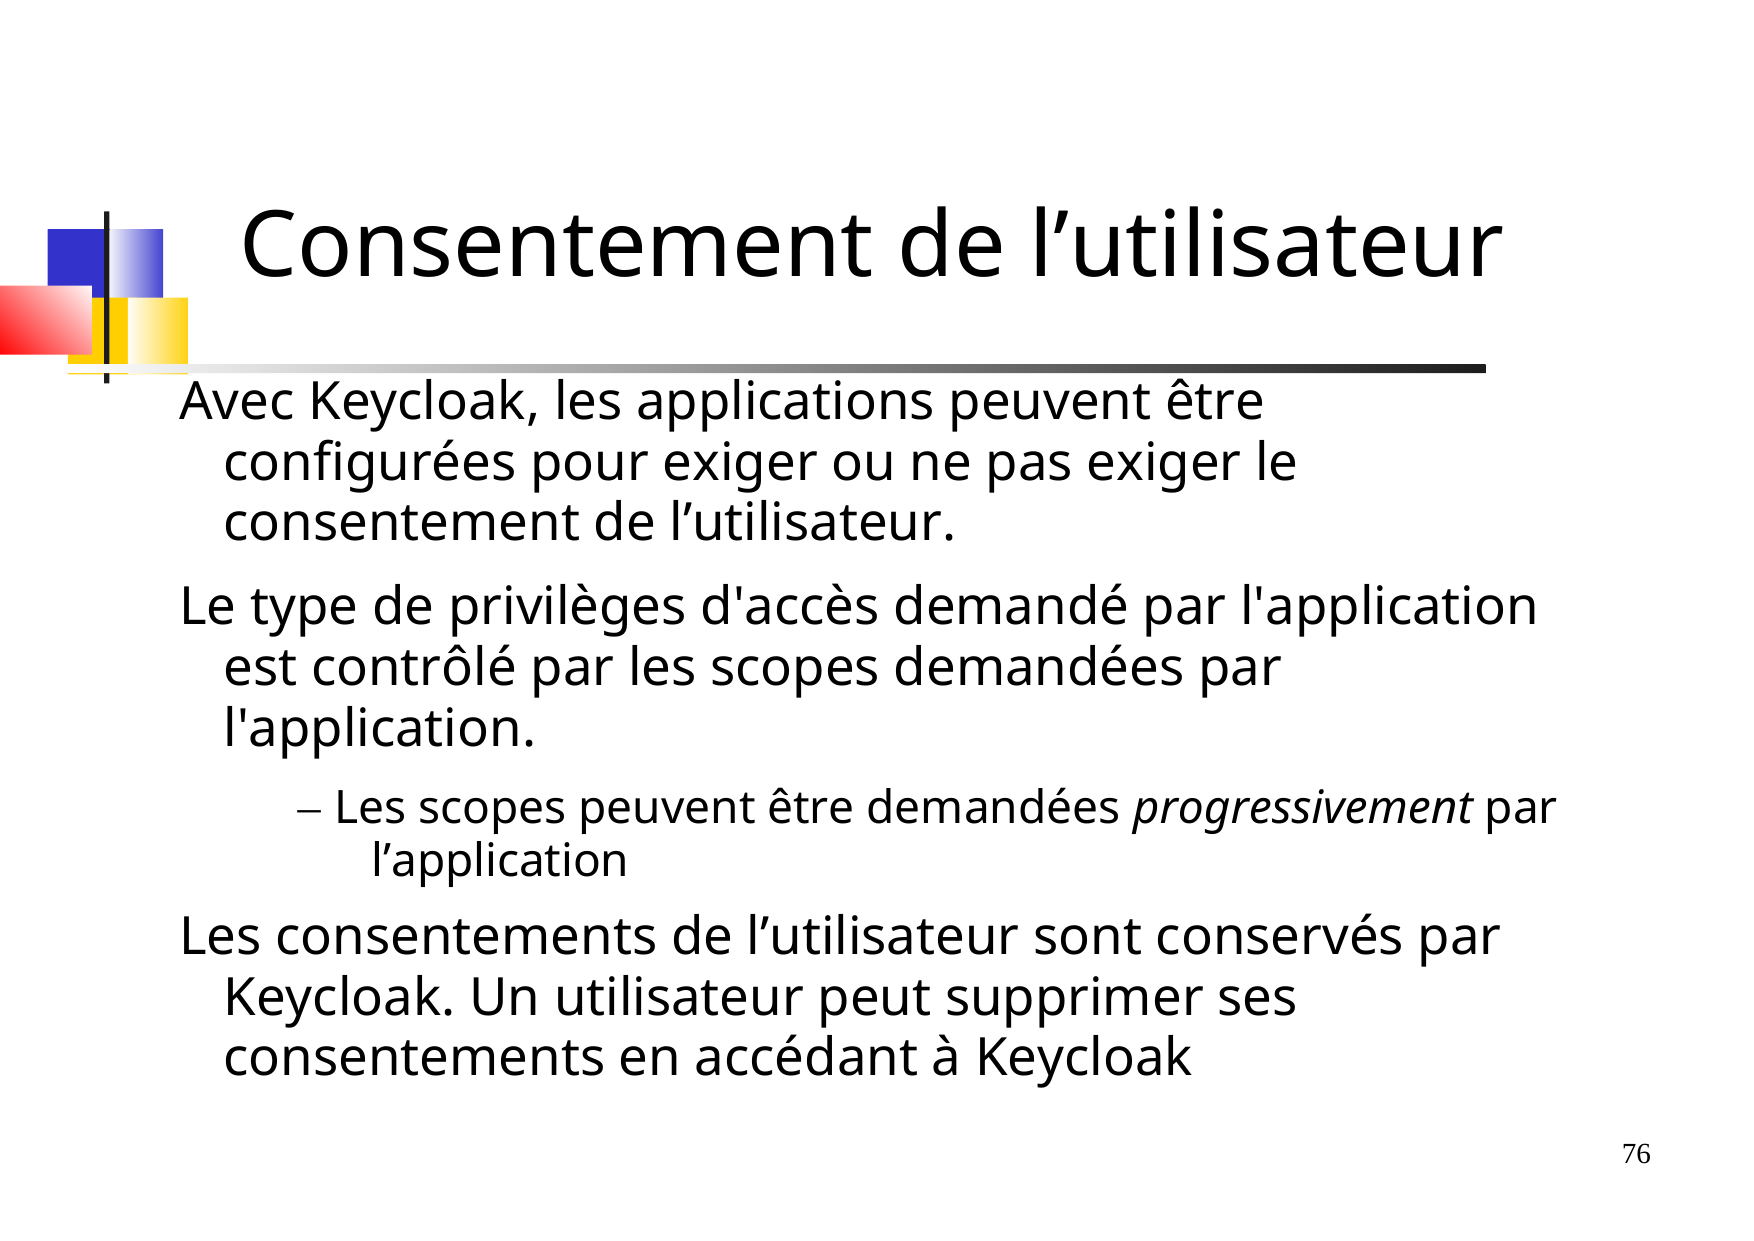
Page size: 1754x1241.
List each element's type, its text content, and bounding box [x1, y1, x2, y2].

list Avec Keycloak, les applications peuvent être configurées pour exiger ou ne pas exiger le consentement de l’utilisateur. Le type de privilèges d'accès demandé par l'application est contrôlé par les scopes demandées par l'application. Les scopes peuvent être demandées progressivement par l’application Les consentements de l’utilisateur sont conservés par Keycloak. Un utilisateur peut supprimer ses consentements en accédant à Keycloak [179, 371, 1567, 1091]
title Consentement de l’utilisateur [179, 139, 1567, 351]
